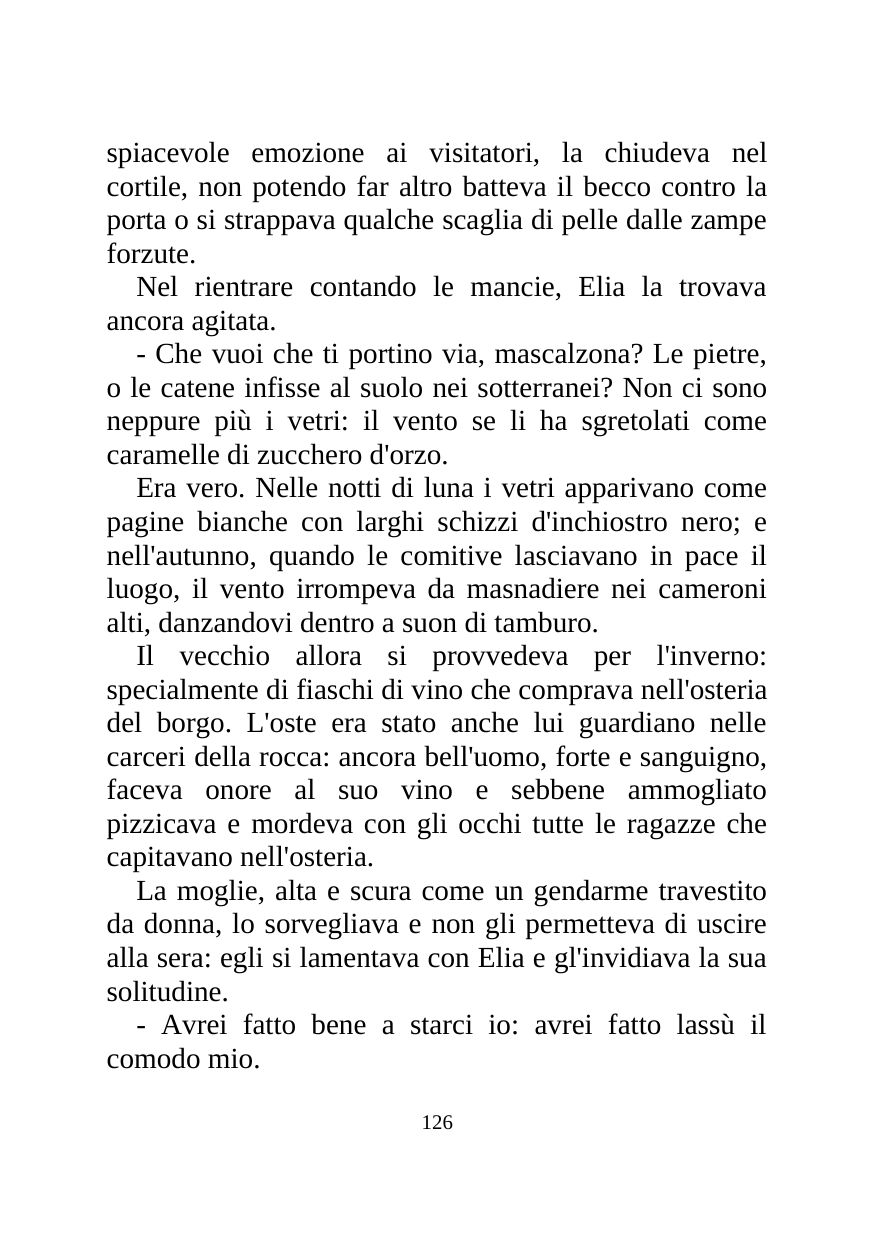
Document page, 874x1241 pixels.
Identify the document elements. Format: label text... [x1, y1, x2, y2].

text spiacevole emozione ai visitatori, la chiudeva nel cortile, non potendo far altro batteva il becco contro la porta o si strappava qualche scaglia di pelle dalle zampe forzute. [106, 135, 768, 269]
text Nel rientrare contando le mancie, Elia la trovava ancora agitata. [106, 269, 768, 336]
text Il vecchio allora si provvedeva per l'inverno: specialmente di fiaschi di vino che comprava nell'osteria del borgo. L'oste era stato anche lui guardiano nelle carceri della rocca: ancora bell'uomo, forte e sanguigno, faceva onore al suo vino e sebbene ammogliato pizzicava e mordeva con gli occhi tutte le ragazze che capitavano nell'osteria. [106, 638, 768, 873]
text La moglie, alta e scura come un gendarme travestito da donna, lo sorvegliava e non gli permetteva di uscire alla sera: egli si lamentava con Elia e gl'invidiava la sua solitudine. [106, 873, 768, 1007]
text Era vero. Nelle notti di luna i vetri apparivano come pagine bianche con larghi schizzi d'inchiostro nero; e nell'autunno, quando le comitive lasciavano in pace il luogo, il vento irrompeva da masnadiere nei cameroni alti, danzandovi dentro a suon di tamburo. [106, 471, 768, 638]
text - Avrei fatto bene a starci io: avrei fatto lassù il comodo mio. [106, 1007, 768, 1074]
text - Che vuoi che ti portino via, mascalzona? Le pietre, o le catene infisse al suolo nei sotterranei? Non ci sono neppure più i vetri: il vento se li ha sgretolati come caramelle di zucchero d'orzo. [106, 336, 768, 471]
